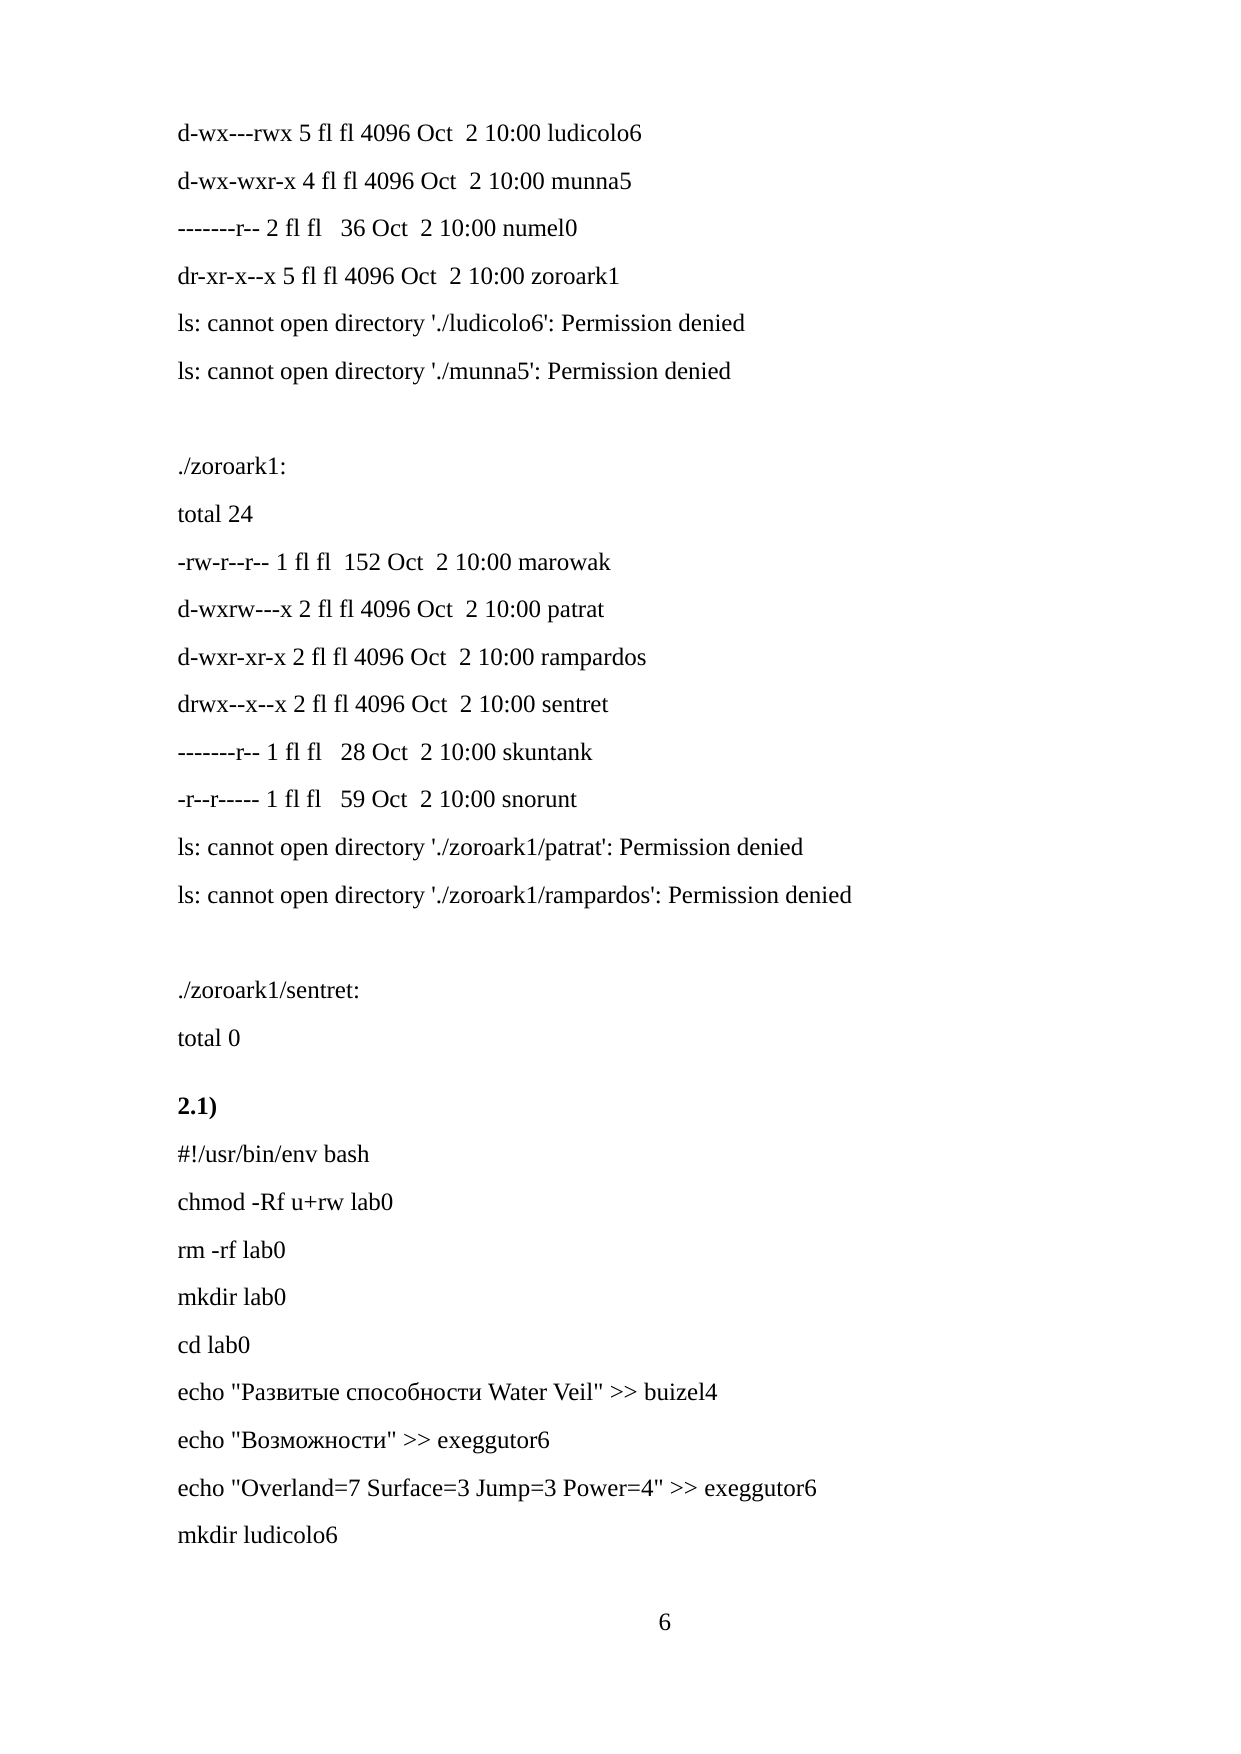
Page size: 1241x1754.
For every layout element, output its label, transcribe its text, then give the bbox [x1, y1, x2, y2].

text -rw-r--r-- 1 fl fl 152 Oct 2 10:00 marowak [177, 547, 1152, 575]
text #!/usr/bin/env bash [177, 1139, 1152, 1168]
text -r--r----- 1 fl fl 59 Oct 2 10:00 snorunt [177, 784, 1152, 813]
text echo "Развитые способности Water Veil" >> buizel4 [177, 1377, 1152, 1406]
text total 0 [177, 1023, 1152, 1051]
text d-wx-wxr-x 4 fl fl 4096 Oct 2 10:00 munna5 [177, 166, 1152, 194]
text d-wxr-xr-x 2 fl fl 4096 Oct 2 10:00 rampardos [177, 642, 1152, 671]
text dr-xr-x--x 5 fl fl 4096 Oct 2 10:00 zoroark1 [177, 261, 1152, 290]
text mkdir lab0 [177, 1282, 1152, 1311]
text ./zoroark1/sentret: [177, 975, 1152, 1004]
text d-wxrw---x 2 fl fl 4096 Oct 2 10:00 patrat [177, 594, 1152, 623]
text ./zoroark1: [177, 451, 1152, 480]
text cd lab0 [177, 1330, 1152, 1359]
text echo "Overland=7 Surface=3 Jump=3 Power=4" >> exeggutor6 [177, 1473, 1152, 1501]
text chmod -Rf u+rw lab0 [177, 1187, 1152, 1216]
subtitle 2.1) [177, 1091, 1152, 1120]
text total 24 [177, 499, 1152, 528]
text mkdir ludicolo6 [177, 1520, 1152, 1549]
text d-wx---rwx 5 fl fl 4096 Oct 2 10:00 ludicolo6 [177, 118, 1152, 147]
text -------r-- 1 fl fl 28 Oct 2 10:00 skuntank [177, 737, 1152, 766]
text ls: cannot open directory './munna5': Permission denied [177, 356, 1152, 385]
text ls: cannot open directory './ludicolo6': Permission denied [177, 308, 1152, 337]
text rm -rf lab0 [177, 1235, 1152, 1263]
text ls: cannot open directory './zoroark1/patrat': Permission denied [177, 832, 1152, 861]
text drwx--x--x 2 fl fl 4096 Oct 2 10:00 sentret [177, 689, 1152, 718]
text -------r-- 2 fl fl 36 Oct 2 10:00 numel0 [177, 213, 1152, 242]
text ls: cannot open directory './zoroark1/rampardos': Permission denied [177, 880, 1152, 908]
text echo "Возможности" >> exeggutor6 [177, 1425, 1152, 1454]
